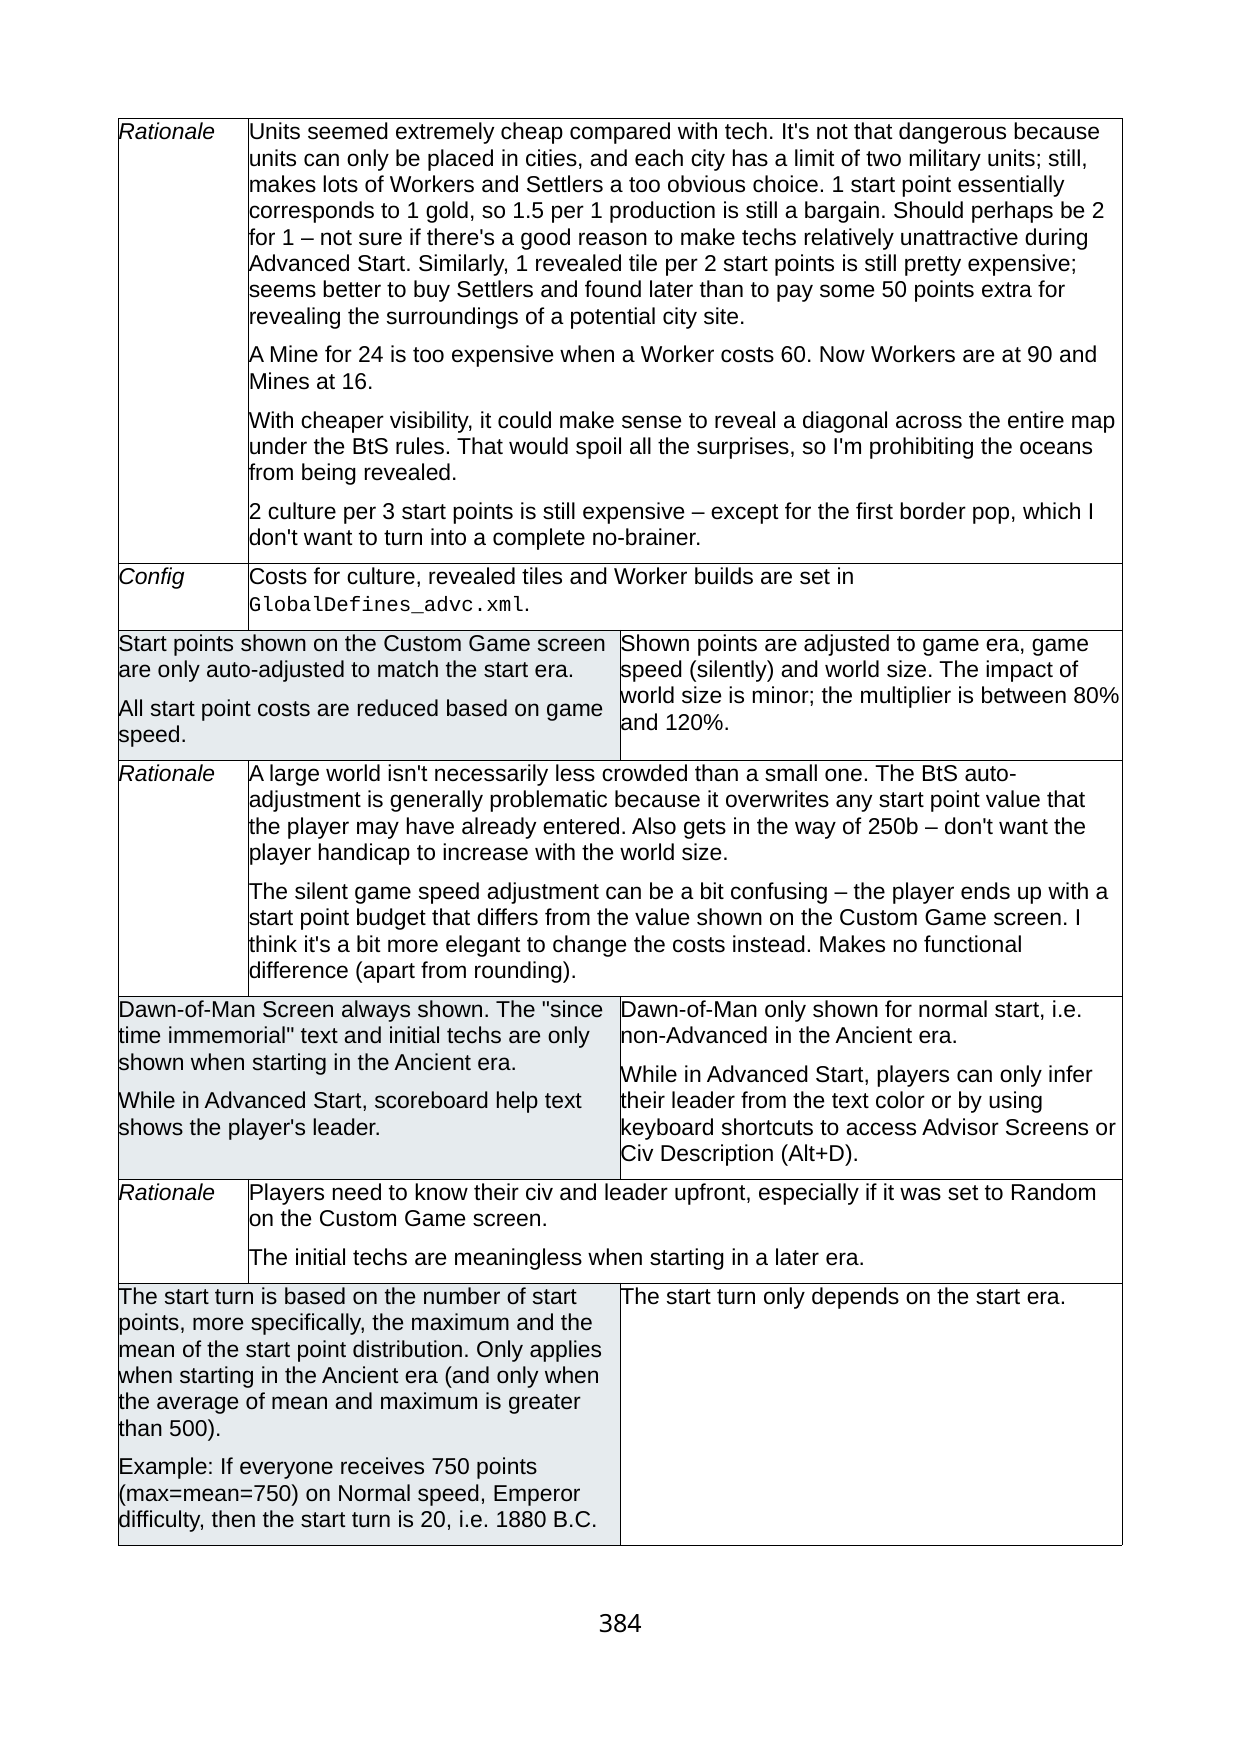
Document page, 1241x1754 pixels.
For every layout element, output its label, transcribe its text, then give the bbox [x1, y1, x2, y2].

table_cell Players need to know their civ and leader upfront, especially if it was set to Random on the Custom Game screen. The initial techs are meaningless when starting in a later era. [249, 1180, 1122, 1283]
table_cell A large world isn't necessarily less crowded than a small one. The BtS auto-adjustment is generally problematic because it overwrites any start point value that the player may have already entered. Also gets in the way of 250b – don't want the player handicap to increase with the world size. The silent game speed adjustment can be a bit confusing – the player ends up with a start point budget that differs from the value shown on the Custom Game screen. I think it's a bit more elegant to change the costs instead. Makes no functional difference (apart from rounding). [249, 761, 1122, 996]
table_cell Dawn-of-Man only shown for normal start, i.e. non-Advanced in the Ancient era. While in Advanced Start, players can only infer their leader from the text color or by using keyboard shortcuts to access Advisor Screens or Civ Description (Alt+D). [621, 997, 1122, 1179]
table_cell Costs for culture, revealed tiles and Worker builds are set in GlobalDefines_advc.xml. [249, 564, 1122, 630]
table_cell Shown points are adjusted to game era, game speed (silently) and world size. The impact of world size is minor; the multiplier is between 80% and 120%. [621, 631, 1122, 760]
table_cell Config [119, 564, 248, 630]
table_cell The start turn only depends on the start era. [621, 1284, 1122, 1545]
table_cell Rationale [119, 119, 248, 563]
table_cell Start points shown on the Custom Game screen are only auto-adjusted to match the start era. All start point costs are reduced based on game speed. [119, 631, 620, 760]
table_cell Rationale [119, 761, 248, 996]
table_cell Units seemed extremely cheap compared with tech. It's not that dangerous because units can only be placed in cities, and each city has a limit of two military units; still, makes lots of Workers and Settlers a too obvious choice. 1 start point essentially corresponds to 1 gold, so 1.5 per 1 production is still a bargain. Should perhaps be 2 for 1 – not sure if there's a good reason to make techs relatively unattractive during Advanced Start. Similarly, 1 revealed tile per 2 start points is still pretty expensive; seems better to buy Settlers and found later than to pay some 50 points extra for revealing the surroundings of a potential city site. A Mine for 24 is too expensive when a Worker costs 60. Now Workers are at 90 and Mines at 16. With cheaper visibility, it could make sense to reveal a diagonal across the entire map under the BtS rules. That would spoil all the surprises, so I'm prohibiting the oceans from being revealed. 2 culture per 3 start points is still expensive – except for the first border pop, which I don't want to turn into a complete no-brainer. [249, 119, 1122, 563]
table_cell Rationale [119, 1180, 248, 1283]
table_cell The start turn is based on the number of start points, more specifically, the maximum and the mean of the start point distribution. Only applies when starting in the Ancient era (and only when the average of mean and maximum is greater than 500). Example: If everyone receives 750 points (max=mean=750) on Normal speed, Emperor difficulty, then the start turn is 20, i.e. 1880 B.C. [119, 1284, 620, 1545]
table_cell Dawn-of-Man Screen always shown. The "since time immemorial" text and initial techs are only shown when starting in the Ancient era. While in Advanced Start, scoreboard help text shows the player's leader. [119, 997, 620, 1179]
